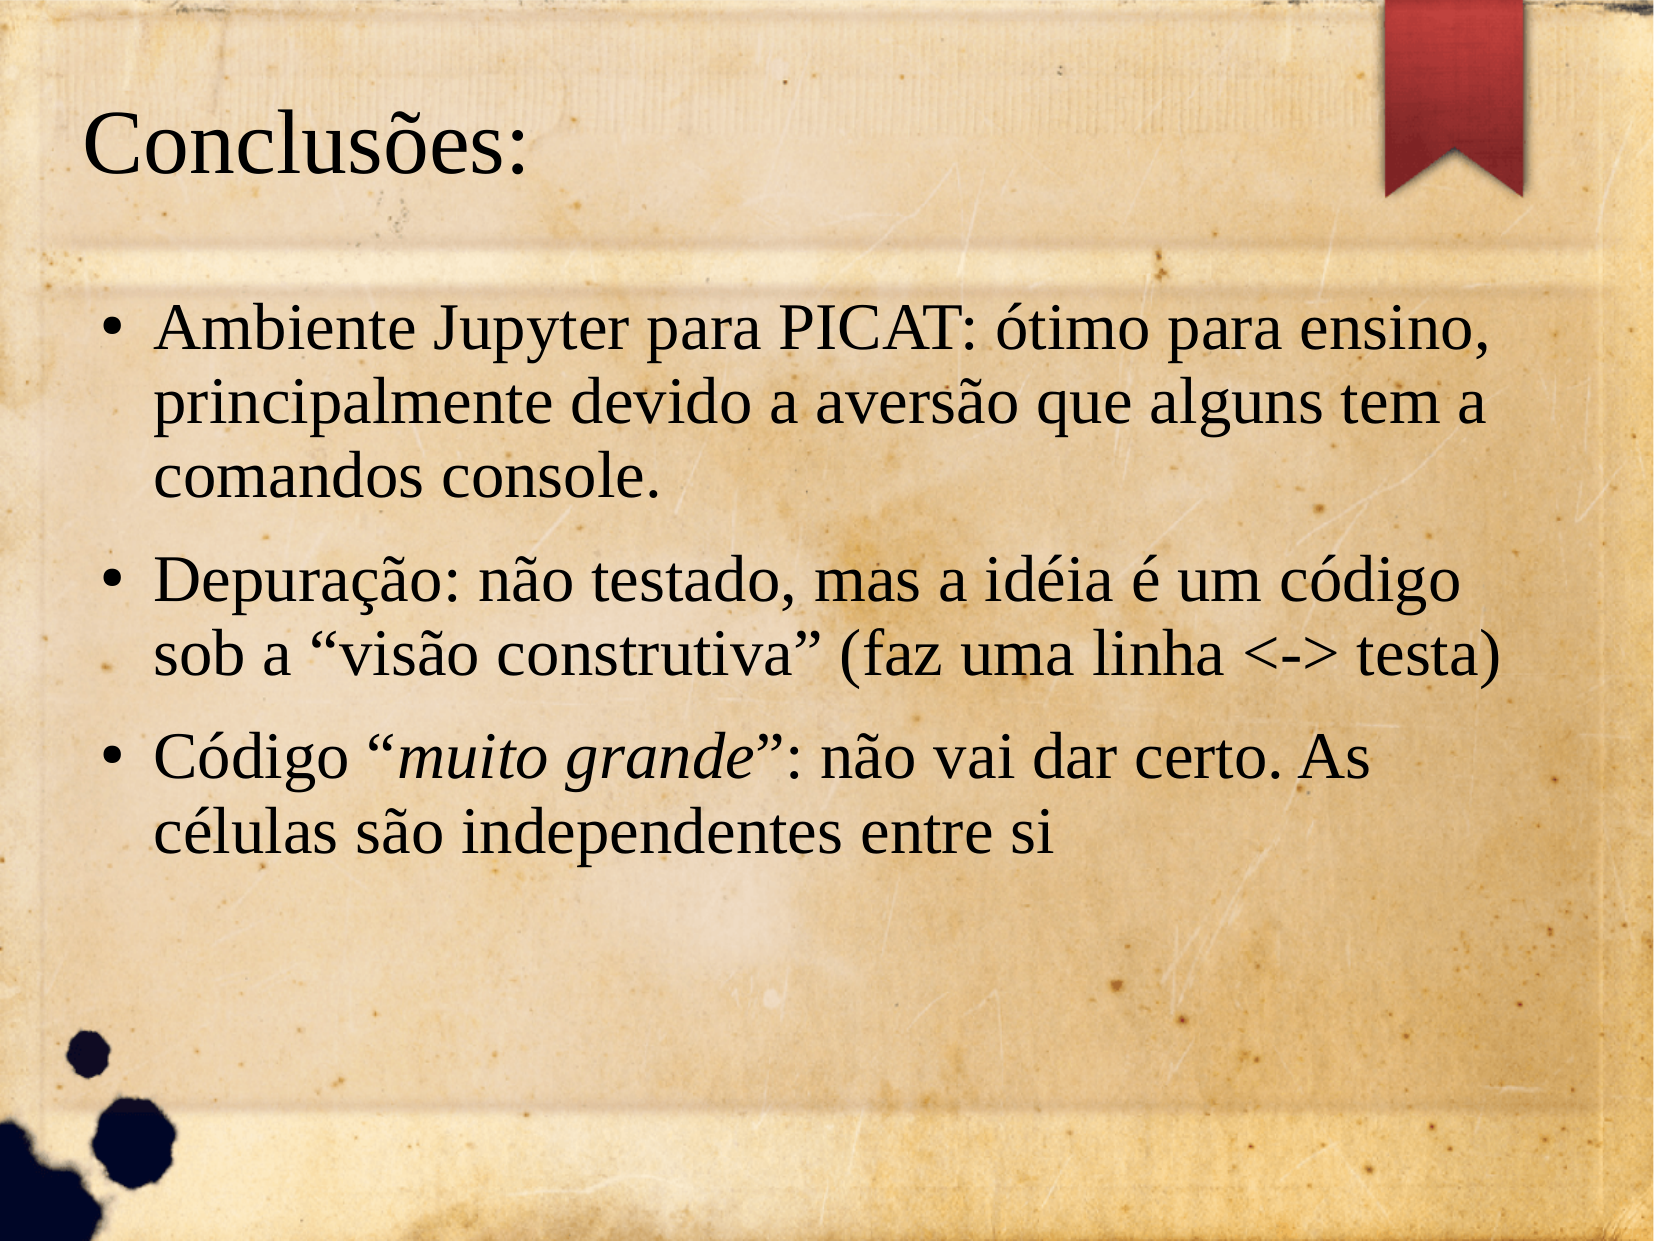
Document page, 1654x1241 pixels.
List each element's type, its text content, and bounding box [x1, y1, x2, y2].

picture [0, 0, 1654, 1241]
title Conclusões: [82, 49, 1347, 237]
list Ambiente Jupyter para PICAT: ótimo para ensino, principalmente devido a aversão que alguns tem a comandos console. Depuração: não testado, mas a idéia é um código sob a “visão construtiva” (faz uma linha <-> testa) Código “muito grande”: não vai dar certo. As células são independentes entre si [82, 290, 1538, 1010]
